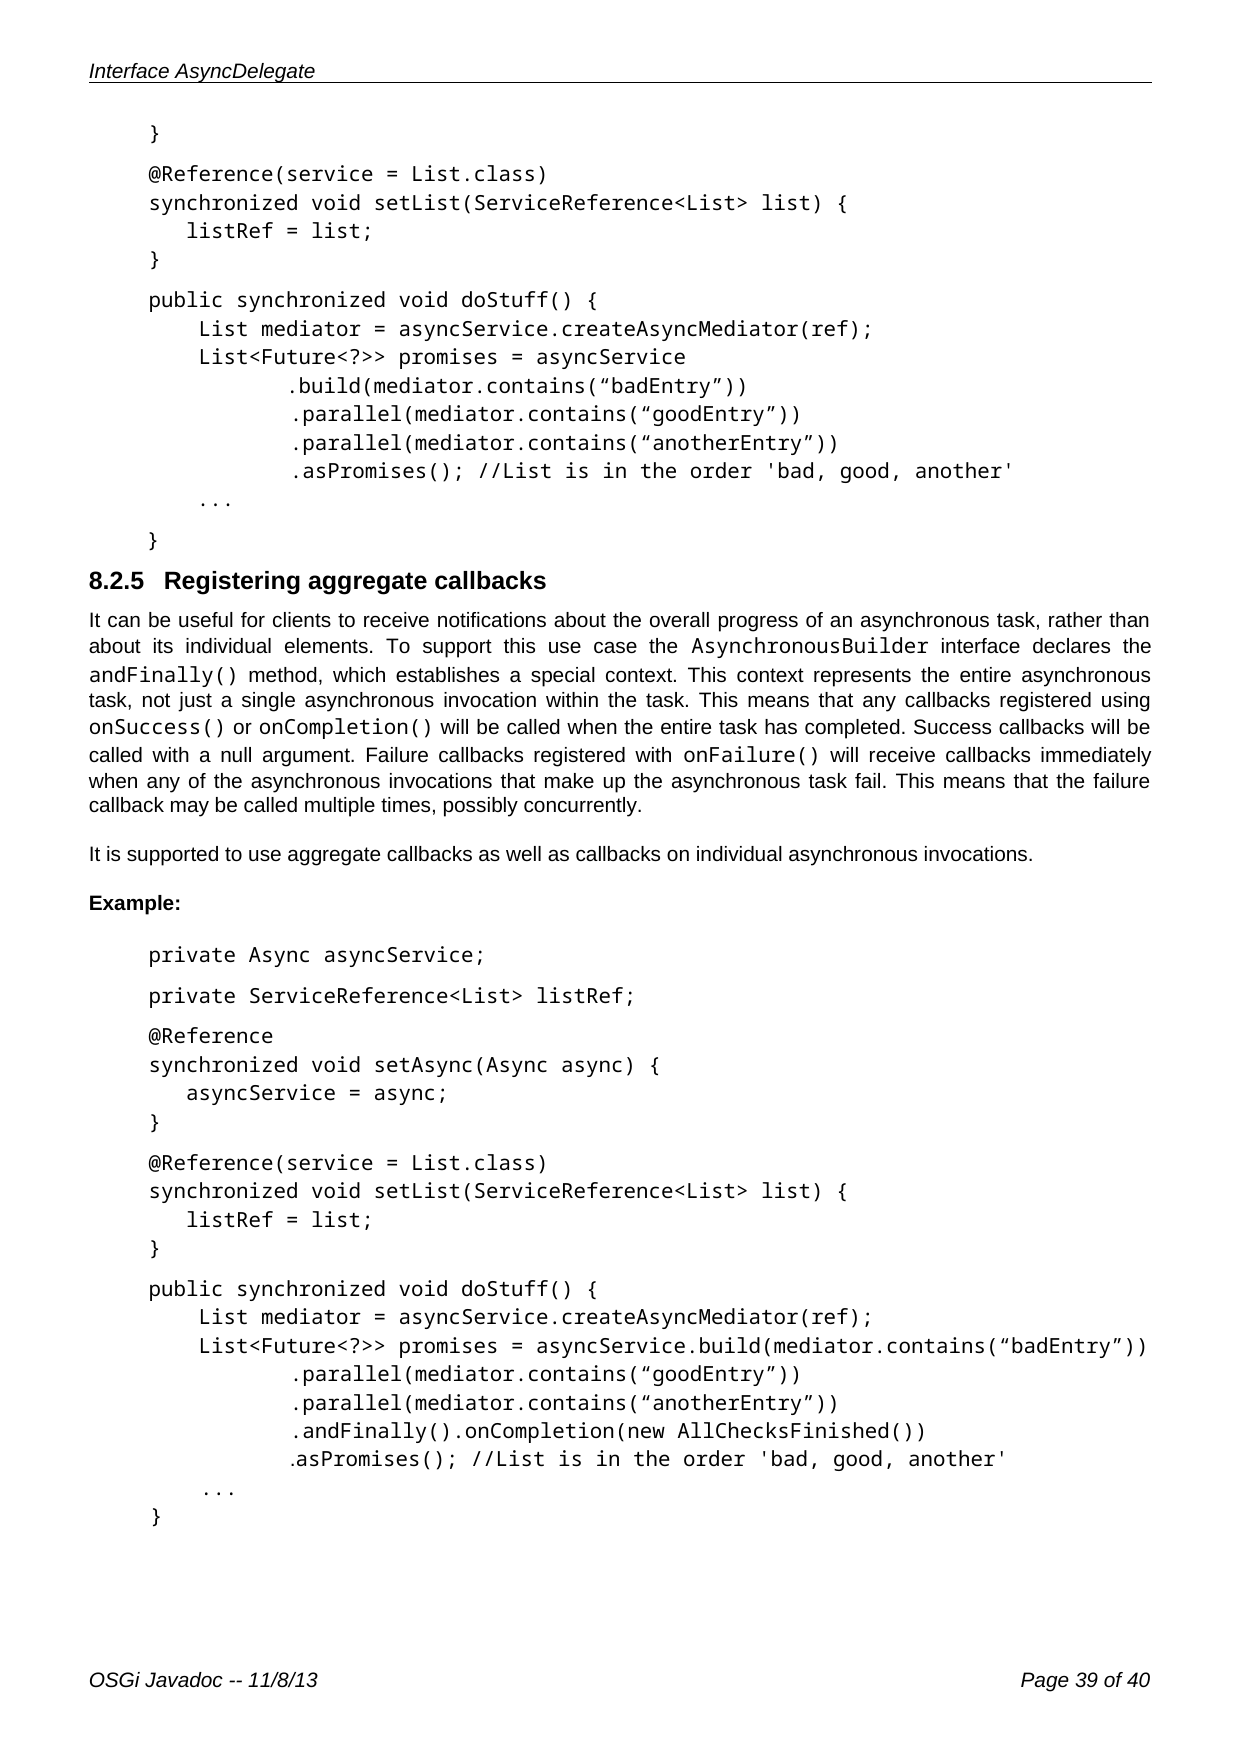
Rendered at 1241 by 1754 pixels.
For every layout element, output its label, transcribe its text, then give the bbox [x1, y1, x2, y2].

text ... [150, 1473, 1152, 1501]
text asyncService = async; [148, 1078, 1152, 1107]
text synchronized void setAsync(Async async) { [148, 1050, 1152, 1078]
text @Reference(service = List.class) [148, 1148, 1152, 1176]
text .asPromises(); //List is in the order 'bad, good, another' [289, 1444, 1152, 1473]
text @Reference(service = List.class) [148, 159, 1152, 188]
text public synchronized void doStuff() { [148, 1274, 1152, 1302]
text @Reference [148, 1022, 1152, 1050]
text List<Future<?>> promises = asyncService.build(mediator.contains(“badEntry”)) [148, 1331, 1152, 1359]
text } [147, 525, 1152, 554]
text } [148, 1233, 1152, 1262]
text public synchronized void doStuff() { [148, 285, 1152, 314]
text synchronized void setList(ServiceReference<List> list) { [148, 1176, 1152, 1205]
text synchronized void setList(ServiceReference<List> list) { [148, 188, 1152, 216]
text List mediator = asyncService.createAsyncMediator(ref); [148, 314, 1152, 342]
text .parallel(mediator.contains(“anotherEntry”)) [289, 1388, 1152, 1416]
text List<Future<?>> promises = asyncService [148, 342, 1152, 371]
text } [148, 244, 1152, 273]
text } [148, 1107, 1152, 1135]
text listRef = list; [148, 216, 1152, 244]
text It can be useful for clients to receive notifications about the overall progress of an asynchronous task, rather than about its individual elements. To support this use case the AsynchronousBuilder interface declares the andFinally() method, which establishes a special context. This context represents the entire asynchronous task, not just a single asynchronous invocation within the task. This means that any callbacks registered using onSuccess() or onCompletion() will be called when the entire task has completed. Success callbacks will be called with a null argument. Failure callbacks registered with onFailure() will receive callbacks immediately when any of the asynchronous invocations that make up the asynchronous task fail. This means that the failure callback may be called multiple times, possibly concurrently. [88, 607, 1152, 817]
text .parallel(mediator.contains(“goodEntry”)) [289, 1359, 1152, 1388]
text .parallel(mediator.contains(“anotherEntry”)) [289, 428, 1152, 456]
text listRef = list; [148, 1205, 1152, 1233]
text Example: [88, 891, 1152, 915]
text .asPromises(); //List is in the order 'bad, good, another' [289, 456, 1152, 484]
text private ServiceReference<List> listRef; [148, 981, 1152, 1009]
text .andFinally().onCompletion(new AllChecksFinished()) [289, 1416, 1152, 1444]
text .parallel(mediator.contains(“goodEntry”)) [289, 399, 1152, 428]
text } [148, 118, 1152, 147]
subtitle Registering aggregate callbacks [88, 566, 1152, 595]
text ... [147, 484, 1152, 513]
text private Async asyncService; [148, 940, 1152, 968]
text .build(mediator.contains(“badEntry”)) [148, 371, 1152, 399]
text List mediator = asyncService.createAsyncMediator(ref); [148, 1302, 1152, 1331]
text } [150, 1501, 1152, 1530]
text It is supported to use aggregate callbacks as well as callbacks on individual asynchronous invocations. [88, 842, 1152, 866]
